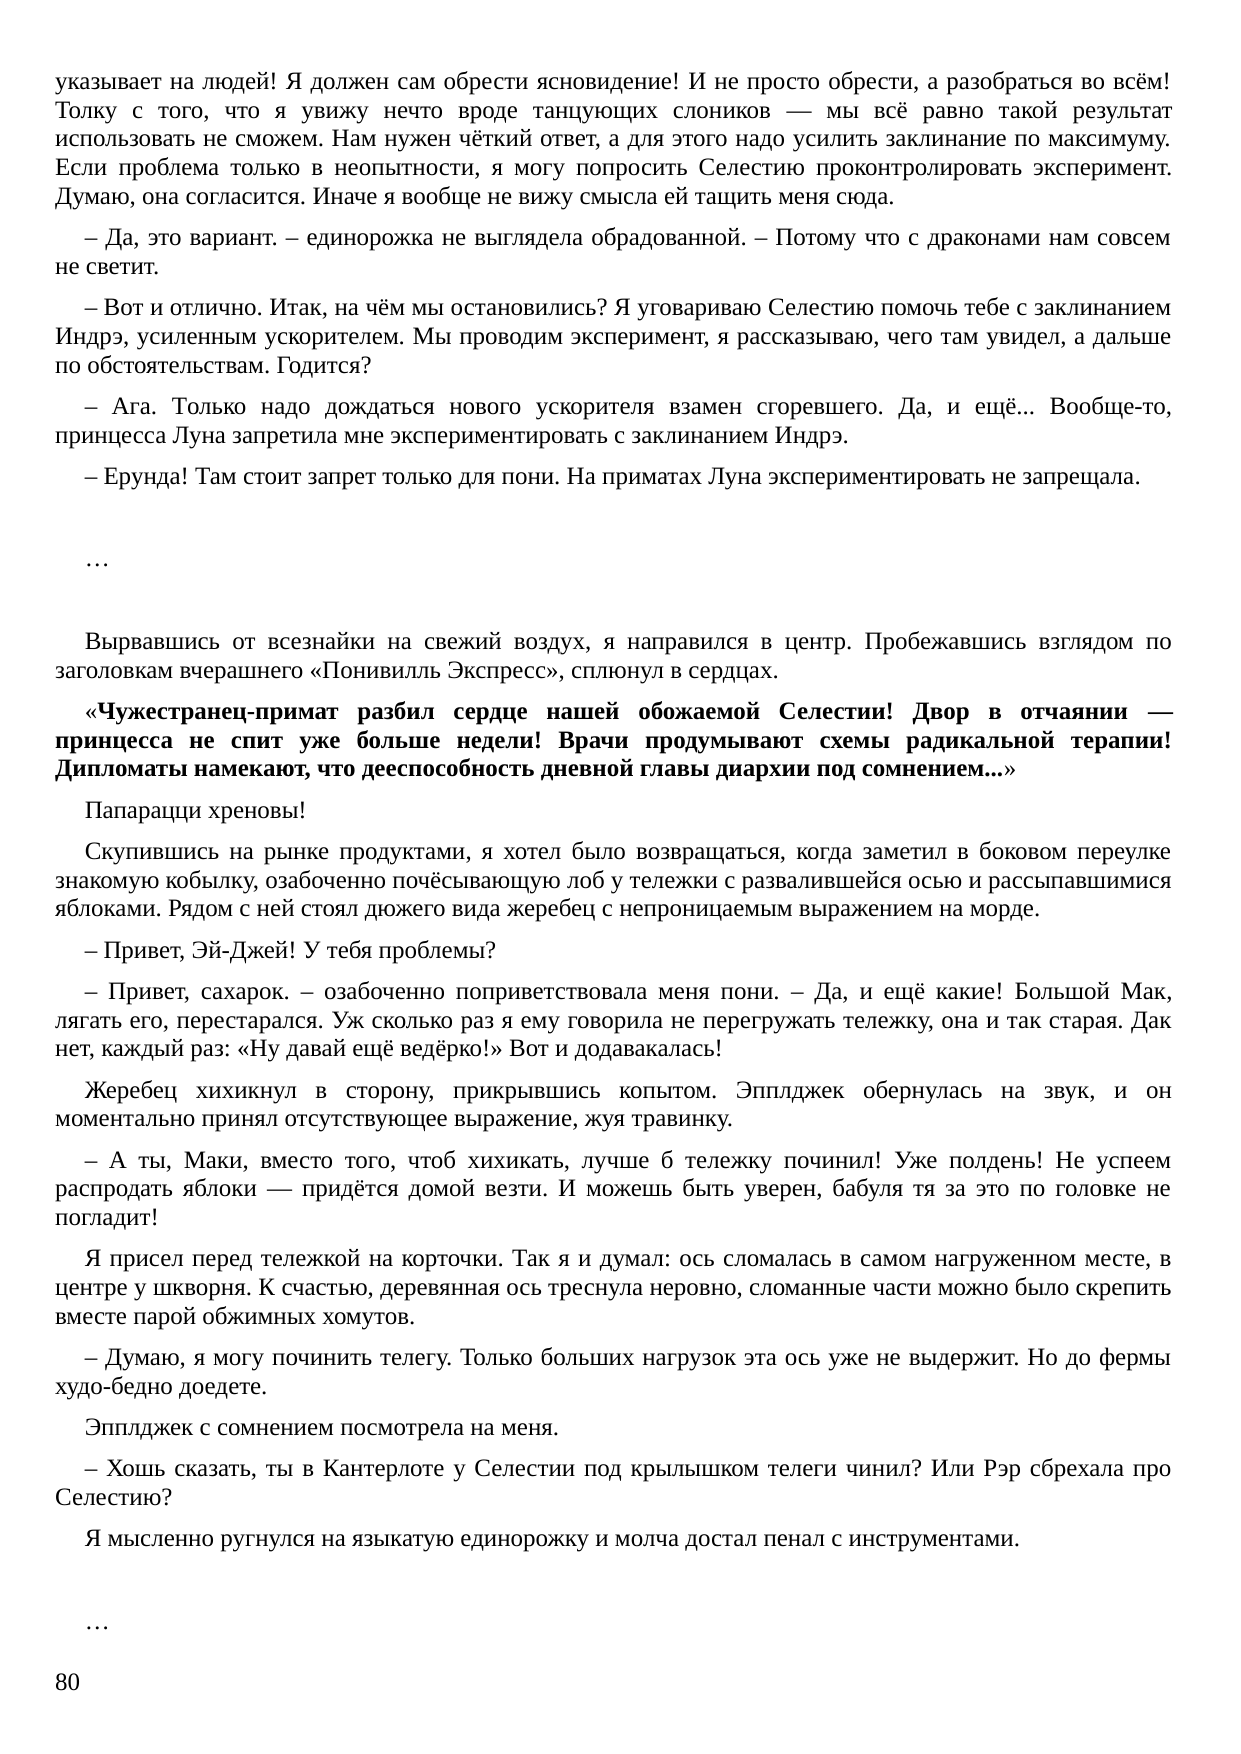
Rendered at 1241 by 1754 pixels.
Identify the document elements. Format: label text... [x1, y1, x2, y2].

text Эпплджек с сомнением посмотрела на меня. [55, 1412, 1173, 1441]
text – Думаю, я могу починить телегу. Только больших нагрузок эта ось уже не выдержит. Но до фермы худо-бедно доедете. [55, 1342, 1173, 1400]
text … [55, 1606, 1173, 1635]
text «Чужестранец-примат разбил сердце нашей обожаемой Селестии! Двор в отчаянии — принцесса не спит уже больше недели! Врачи продумывают схемы радикальной терапии! Дипломаты намекают, что дееспособность дневной главы диархии под сомнением...» [55, 696, 1173, 782]
text – Вот и отлично. Итак, на чём мы остановились? Я уговариваю Селестию помочь тебе с заклинанием Индрэ, усиленным ускорителем. Мы проводим эксперимент, я рассказываю, чего там увидел, а дальше по обстоятельствам. Годится? [55, 292, 1173, 378]
text Вырвавшись от всезнайки на свежий воздух, я направился в центр. Пробежавшись взглядом по заголовкам вчерашнего «Понивилль Экспресс», сплюнул в сердцах. [55, 626, 1173, 683]
text Я мысленно ругнулся на языкатую единорожку и молча достал пенал с инструментами. [55, 1523, 1173, 1552]
text Скупившись на рынке продуктами, я хотел было возвращаться, когда заметил в боковом переулке знакомую кобылку, озабоченно почёсывающую лоб у тележки с развалившейся осью и рассыпавшимися яблоками. Рядом с ней стоял дюжего вида жеребец с непроницаемым выражением на морде. [55, 836, 1173, 922]
text Я присел перед тележкой на корточки. Так я и думал: ось сломалась в самом нагруженном месте, в центре у шкворня. К счастью, деревянная ось треснула неровно, сломанные части можно было скрепить вместе парой обжимных хомутов. [55, 1243, 1173, 1330]
text – Привет, сахарок. – озабоченно поприветствовала меня пони. – Да, и ещё какие! Большой Мак, лягать его, перестарался. Уж сколько раз я ему говорила не перегружать тележку, она и так старая. Дак нет, каждый раз: «Ну давай ещё ведёрко!» Вот и додавакалась! [55, 976, 1173, 1062]
text Жеребец хихикнул в сторону, прикрывшись копытом. Эпплджек обернулась на звук, и он моментально принял отсутствующее выражение, жуя травинку. [55, 1075, 1173, 1132]
text … [55, 543, 1173, 572]
text – Ерунда! Там стоит запрет только для пони. На приматах Луна экспериментировать не запрещала. [55, 461, 1173, 490]
text указывает на людей! Я должен сам обрести ясновидение! И не просто обрести, а разобраться во всём! Толку с того, что я увижу нечто вроде танцующих слоников — мы всё равно такой результат использовать не сможем. Нам нужен чёткий ответ, а для этого надо усилить заклинание по максимуму. Если проблема только в неопытности, я могу попросить Селестию проконтролировать эксперимент. Думаю, она согласится. Иначе я вообще не вижу смысла ей тащить меня сюда. [55, 66, 1173, 210]
text – Да, это вариант. – единорожка не выглядела обрадованной. – Потому что с драконами нам совсем не светит. [55, 222, 1173, 280]
text – А ты, Маки, вместо того, чтоб хихикать, лучше б тележку починил! Уже полдень! Не успеем распродать яблоки — придётся домой везти. И можешь быть уверен, бабуля тя за это по головке не погладит! [55, 1145, 1173, 1231]
text – Ага. Только надо дождаться нового ускорителя взамен сгоревшего. Да, и ещё... Вообще-то, принцесса Луна запретила мне экспериментировать с заклинанием Индрэ. [55, 391, 1173, 448]
text – Привет, Эй-Джей! У тебя проблемы? [55, 935, 1173, 963]
text Папарацци хреновы! [55, 795, 1173, 823]
text – Хошь сказать, ты в Кантерлоте у Селестии под крылышком телеги чинил? Или Рэр сбрехала про Селестию? [55, 1453, 1173, 1511]
